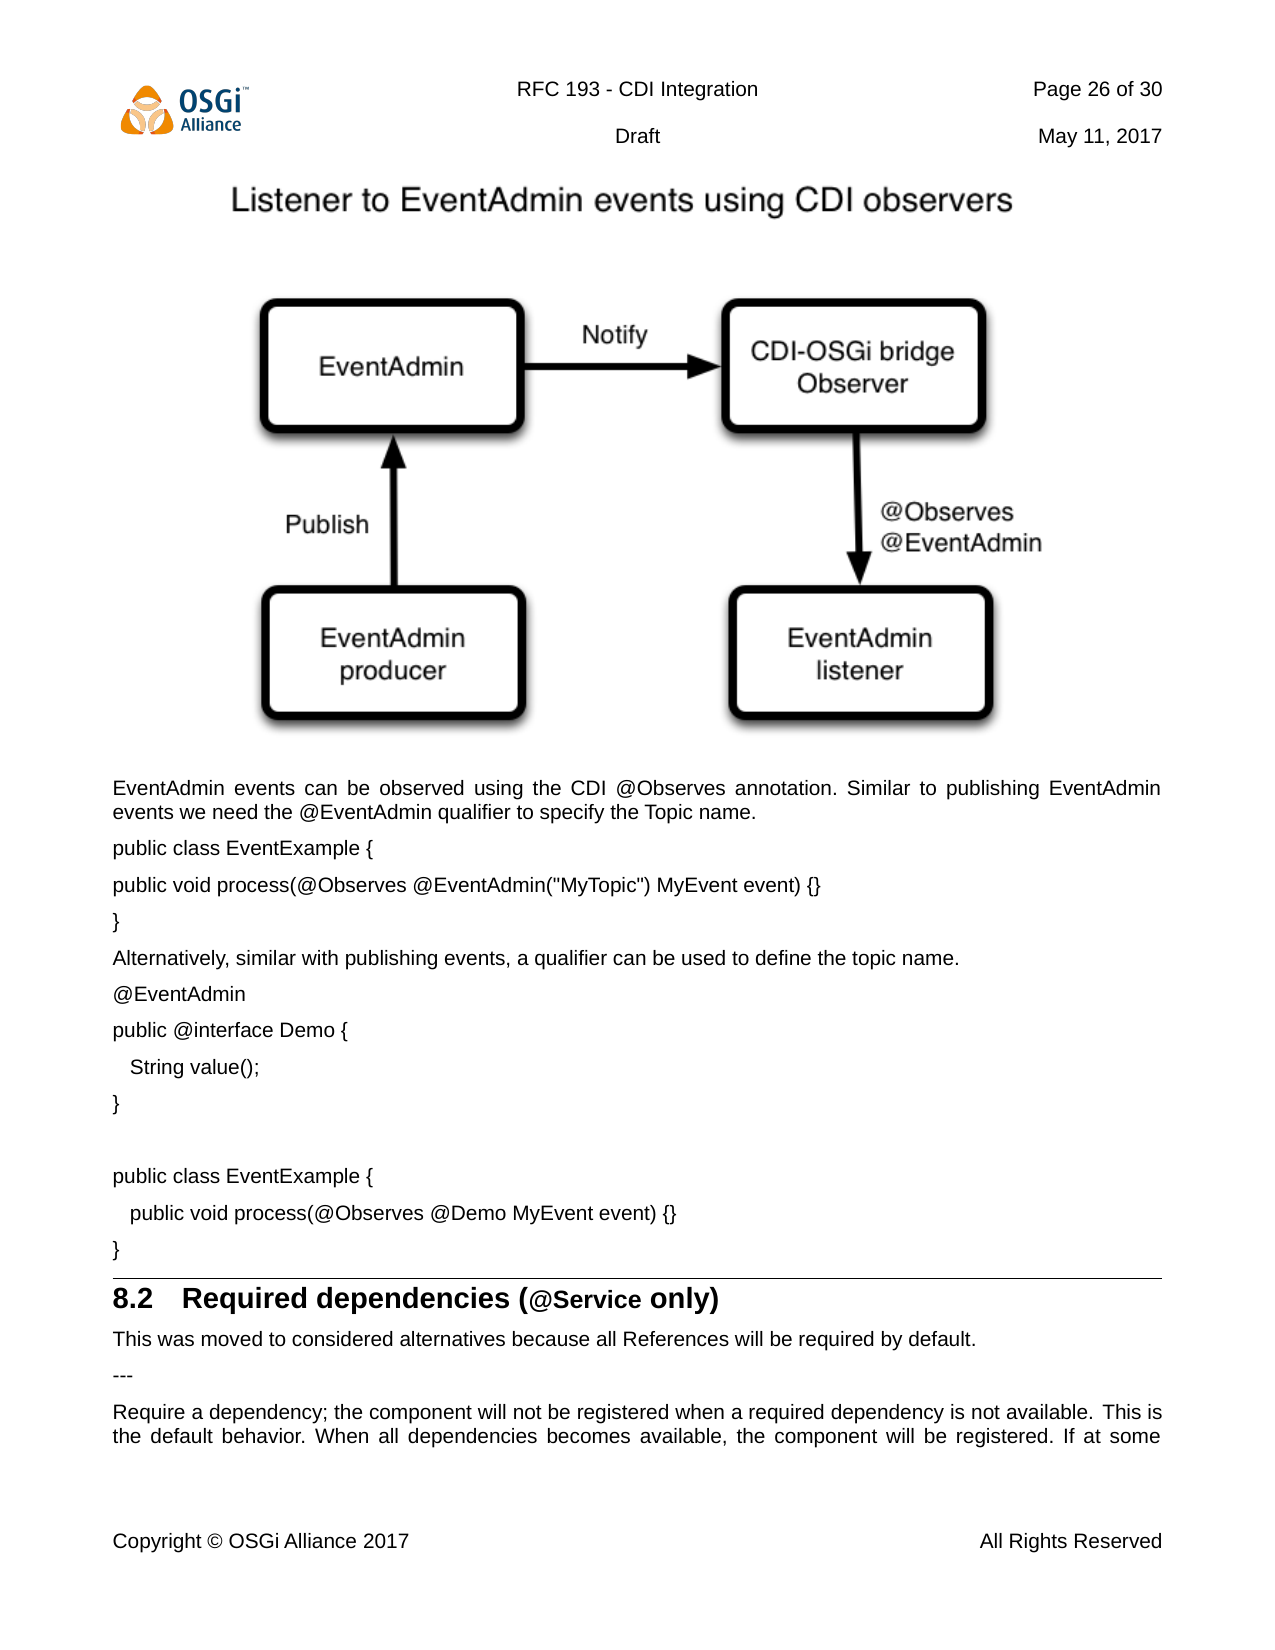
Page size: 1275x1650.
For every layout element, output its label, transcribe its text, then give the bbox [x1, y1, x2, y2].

picture [223, 172, 1052, 740]
text @EventAdmin [112, 982, 1162, 1006]
subtitle Required dependencies (@Service only) [112, 1279, 1162, 1314]
text public void process(@Observes @Demo MyEvent event) {} [112, 1201, 1162, 1224]
text EventAdmin events can be observed using the CDI @Observes annotation. Similar to publishing EventAdmin events we need the @EventAdmin qualifier to specify the Topic name. [112, 776, 1162, 823]
picture [113, 78, 257, 142]
text public class EventExample { [112, 836, 1162, 860]
text } [112, 909, 1162, 933]
text Require a dependency; the component will not be registered when a required dependency is not available. This is the default behavior. When all dependencies becomes available, the component will be registered. If at some [112, 1400, 1162, 1448]
text public @interface Demo { [112, 1018, 1162, 1042]
text } [112, 1091, 1162, 1115]
text Alternatively, similar with publishing events, a qualifier can be used to define the topic name. [112, 945, 1162, 969]
text String value(); [112, 1055, 1162, 1079]
text } [112, 1237, 1162, 1261]
text --- [112, 1363, 1162, 1387]
text public void process(@Observes @EventAdmin("MyTopic") MyEvent event) {} [112, 872, 1162, 896]
text public class EventExample { [112, 1164, 1162, 1188]
text This was moved to considered alternatives because all References will be required by default. [112, 1327, 1162, 1351]
